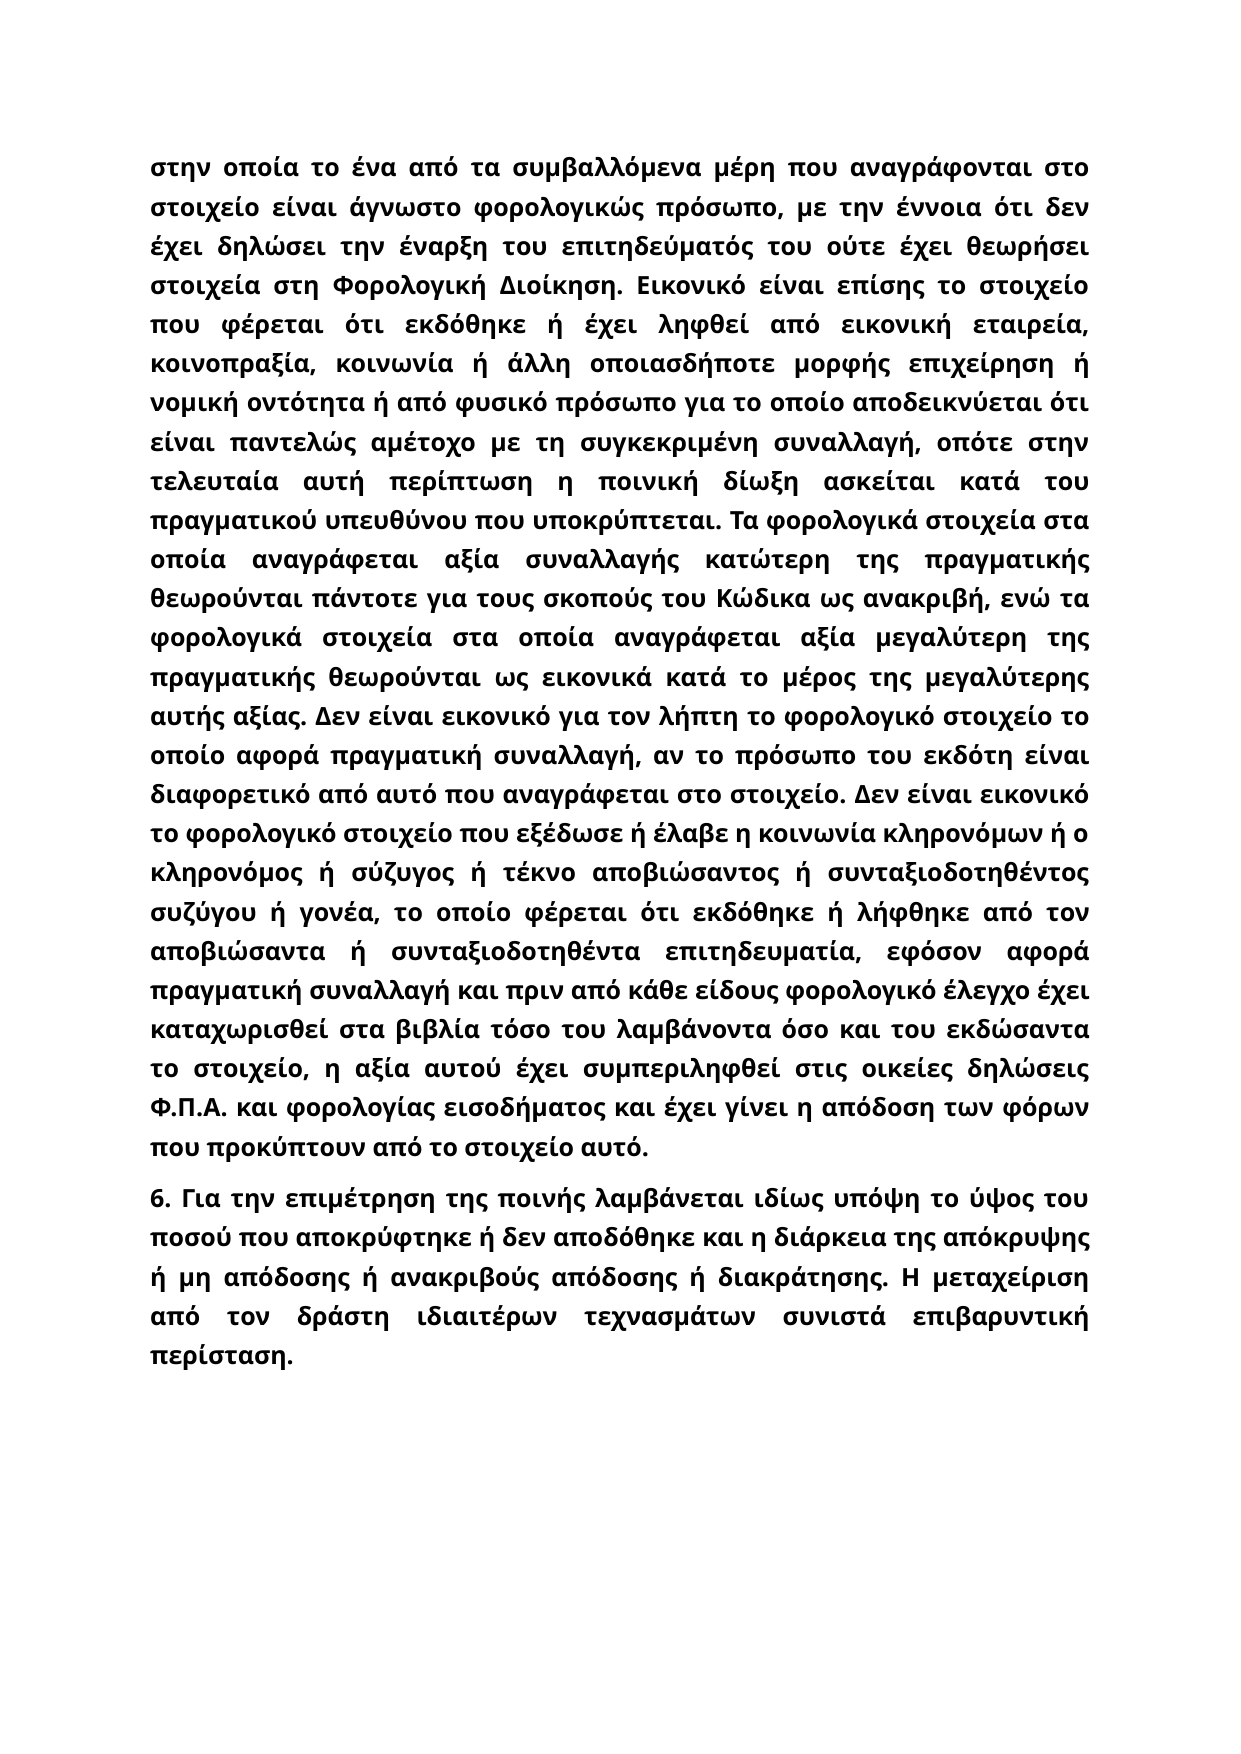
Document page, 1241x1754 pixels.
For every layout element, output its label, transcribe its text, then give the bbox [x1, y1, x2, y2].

text στην οποία το ένα από τα συμβαλλόμενα μέρη που αναγράφονται στο στοιχείο είναι άγνωστο φορολογικώς πρόσωπο, με την έννοια ότι δεν έχει δηλώσει την έναρξη του επιτηδεύματός του ούτε έχει θεωρήσει στοιχεία στη Φορολογική Διοίκηση. Εικονικό είναι επίσης το στοιχείο που φέρεται ότι εκδόθηκε ή έχει ληφθεί από εικονική εταιρεία, κοινοπραξία, κοινωνία ή άλλη οποιασδήποτε μορφής επιχείρηση ή νομική οντότητα ή από φυσικό πρόσωπο για το οποίο αποδεικνύεται ότι είναι παντελώς αμέτοχο με τη συγκεκριμένη συναλλαγή, οπότε στην τελευταία αυτή περίπτωση η ποινική δίωξη ασκείται κατά του πραγματικού υπευθύνου που υποκρύπτεται. Τα φορολογικά στοιχεία στα οποία αναγράφεται αξία συναλλαγής κατώτερη της πραγματικής θεωρούνται πάντοτε για τους σκοπούς του Κώδικα ως ανακριβή, ενώ τα φορολογικά στοιχεία στα οποία αναγράφεται αξία μεγαλύτερη της πραγματικής θεωρούνται ως εικονικά κατά το μέρος της μεγαλύτερης αυτής αξίας. Δεν είναι εικονικό για τον λήπτη το φορολογικό στοιχείο το οποίο αφορά πραγματική συναλλαγή, αν το πρόσωπο του εκδότη είναι διαφορετικό από αυτό που αναγράφεται στο στοιχείο. Δεν είναι εικονικό το φορολογικό στοιχείο που εξέδωσε ή έλαβε η κοινωνία κληρονόμων ή ο κληρονόμος ή σύζυγος ή τέκνο αποβιώσαντος ή συνταξιοδοτηθέντος συζύγου ή γονέα, το οποίο φέρεται ότι εκδόθηκε ή λήφθηκε από τον αποβιώσαντα ή συνταξιοδοτηθέντα επιτηδευματία, εφόσον αφορά πραγματική συναλλαγή και πριν από κάθε είδους φορολογικό έλεγχο έχει καταχωρισθεί στα βιβλία τόσο του λαμβάνοντα όσο και του εκδώσαντα το στοιχείο, η αξία αυτού έχει συμπεριληφθεί στις οικείες δηλώσεις Φ.Π.Α. και φορολογίας εισοδήματος και έχει γίνει η απόδοση των φόρων που προκύπτουν από το στοιχείο αυτό. [150, 150, 1090, 1163]
text 6. Για την επιμέτρηση της ποινής λαμβάνεται ιδίως υπόψη το ύψος του ποσού που αποκρύφτηκε ή δεν αποδόθηκε και η διάρκεια της απόκρυψης ή μη απόδοσης ή ανακριβούς απόδοσης ή διακράτησης. Η μεταχείριση από τον δράστη ιδιαιτέρων τεχνασμάτων συνιστά επιβαρυντική περίσταση. [150, 1181, 1090, 1372]
